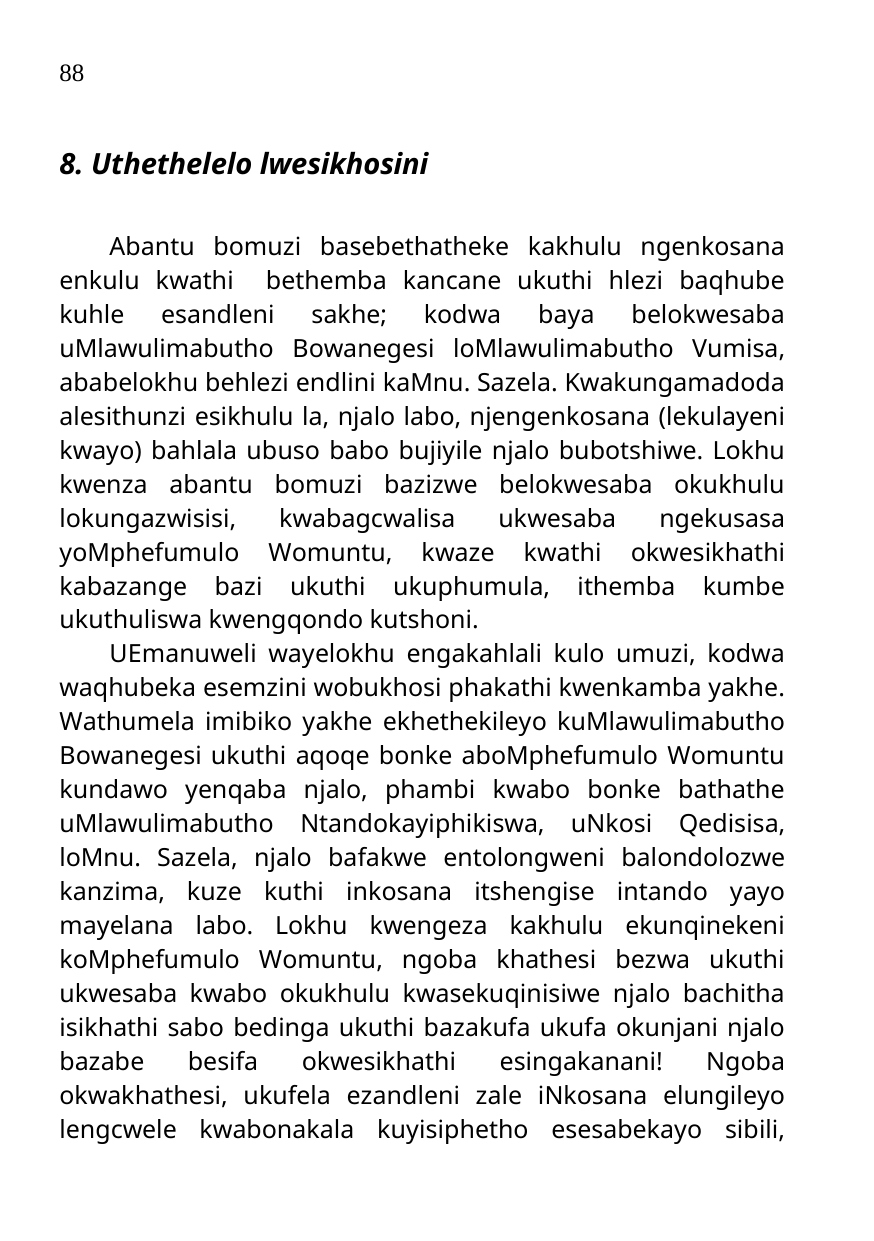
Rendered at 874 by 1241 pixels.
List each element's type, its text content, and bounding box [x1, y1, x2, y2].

text Abantu bomuzi basebethatheke kakhulu ngenkosana enkulu kwathi bethemba kancane ukuthi hlezi baqhube kuhle esandleni sakhe; kodwa baya belokwesaba uMlawulimabutho Bowanegesi loMlawulimabutho Vumisa, ababelokhu behlezi endlini kaMnu. Sazela. Kwakungamadoda alesithunzi esikhulu la, njalo labo, njengenkosana (lekulayeni kwayo) bahlala ubuso babo bujiyile njalo bubotshiwe. Lokhu kwenza abantu bomuzi bazizwe belokwesaba okukhulu lokungazwisisi, kwabagcwalisa ukwesaba ngekusasa yoMphefumulo Womuntu, kwaze kwathi okwesikhathi kabazange bazi ukuthi ukuphumula, ithemba kumbe ukuthuliswa kwengqondo kutshoni. [59, 229, 785, 636]
text UEmanuweli wayelokhu engakahlali kulo umuzi, kodwa waqhubeka esemzini wobukhosi phakathi kwenkamba yakhe. Wathumela imibiko yakhe ekhethekileyo kuMlawulimabutho Bowanegesi ukuthi aqoqe bonke aboMphefumulo Womuntu kundawo yenqaba njalo, phambi kwabo bonke bathathe uMlawulimabutho Ntandokayiphikiswa, uNkosi Qedisisa, loMnu. Sazela, njalo bafakwe entolongweni balondolozwe kanzima, kuze kuthi inkosana itshengise intando yayo mayelana labo. Lokhu kwengeza kakhulu ekunqinekeni koMphefumulo Womuntu, ngoba khathesi bezwa ukuthi ukwesaba kwabo okukhulu kwasekuqinisiwe njalo bachitha isikhathi sabo bedinga ukuthi bazakufa ukufa okunjani njalo bazabe besifa okwesikhathi esingakanani! Ngoba okwakhathesi, ukufela ezandleni zale iNkosana elungileyo lengcwele kwabonakala kuyisiphetho esesabekayo sibili, [59, 636, 785, 1146]
subtitle 8. Uthethelelo lwesikhosini [59, 143, 785, 182]
